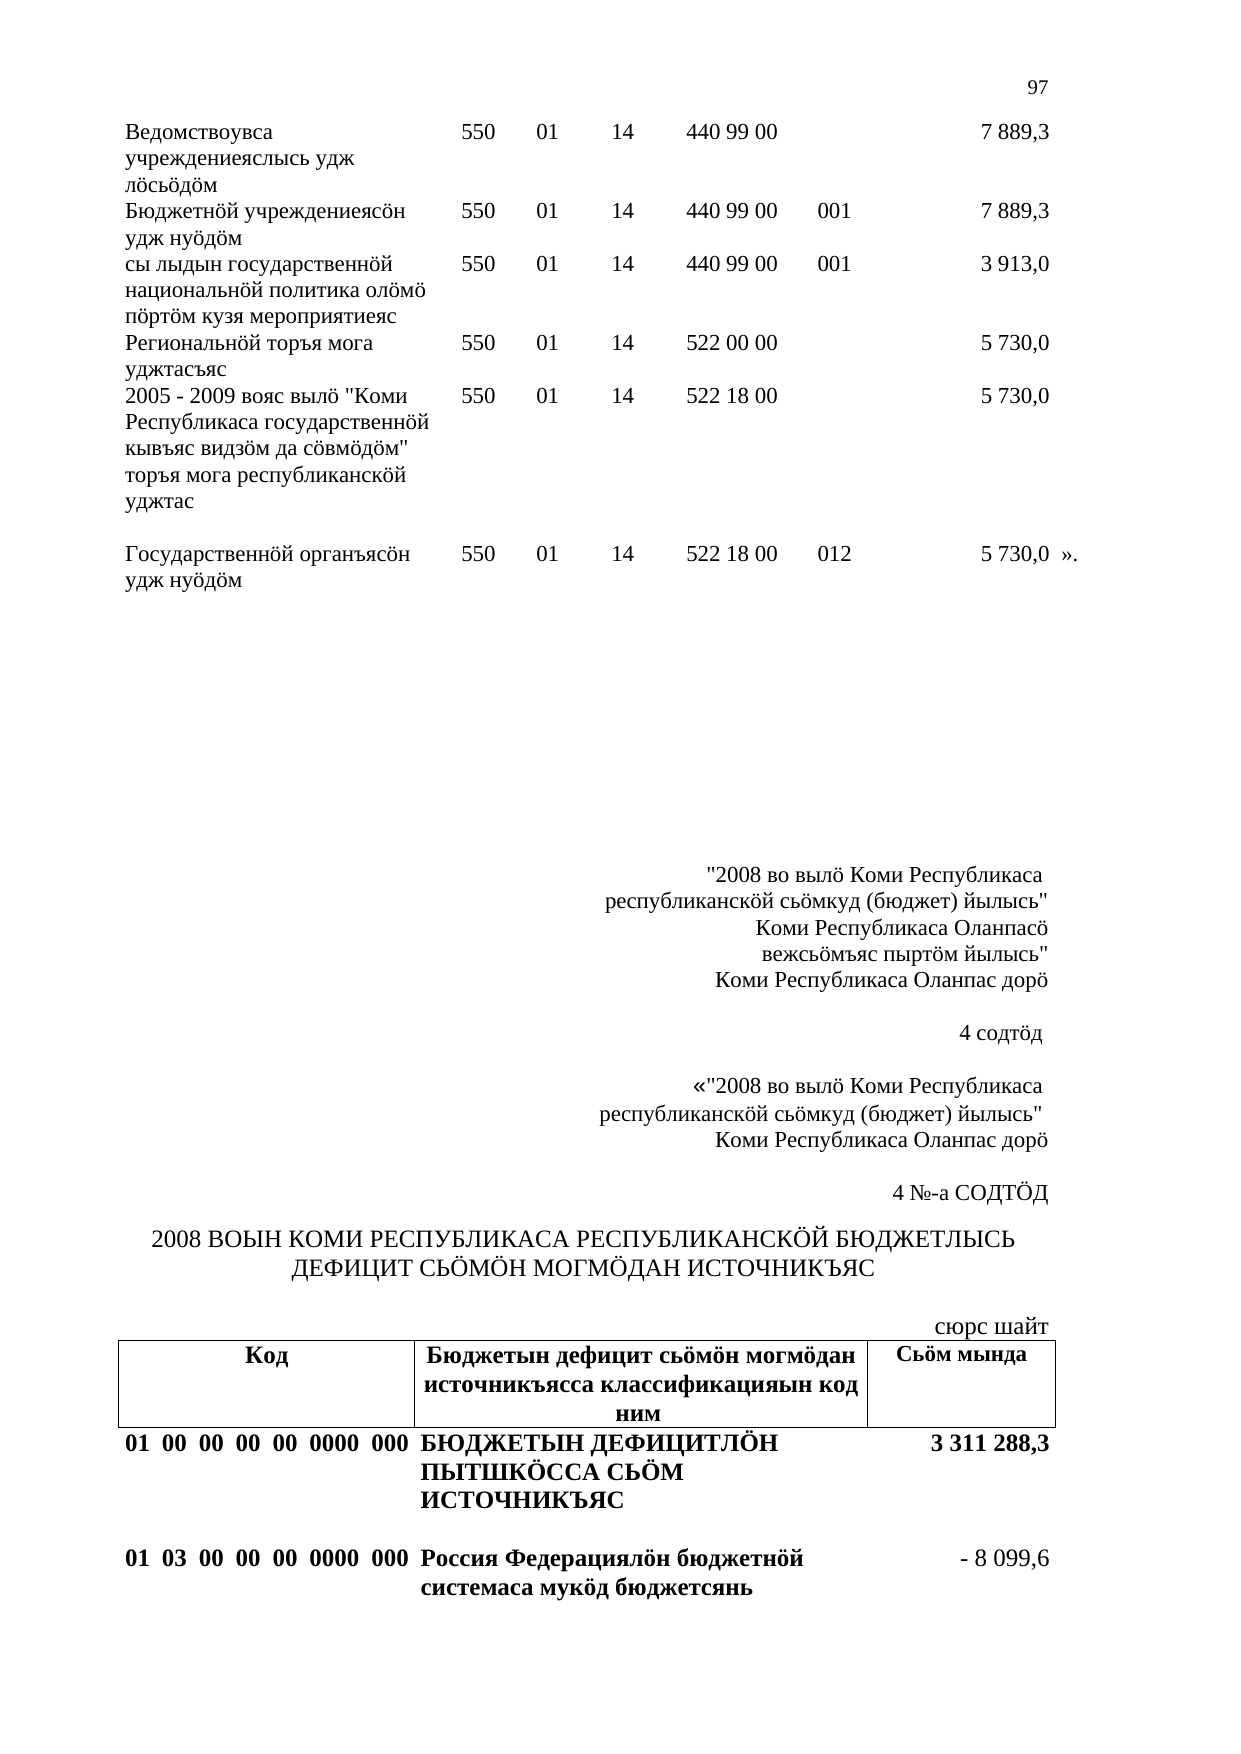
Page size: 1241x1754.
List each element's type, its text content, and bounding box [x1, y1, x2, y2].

table_cell 7 889,3 [886, 197, 1055, 250]
table_cell [1055, 329, 1093, 382]
table_cell 14 [605, 540, 680, 592]
table_cell 14 [605, 329, 680, 382]
table_cell 550 [455, 382, 530, 540]
table_cell 012 [811, 540, 886, 592]
table_cell 550 [455, 118, 530, 197]
text "2008 во вылö Коми Республикаса [118, 861, 1048, 887]
table_cell 5 730,0 [886, 329, 1055, 382]
table_cell 0000 [303, 1543, 365, 1600]
table_header Бюджетын дефицит сьöмöн могмöдан источникъясса классификацияын код ним [415, 1341, 867, 1427]
table_cell 01 [119, 1543, 156, 1600]
table_cell Ведомствоувса учреждениеяслысь удж лöсьöдöм [119, 118, 455, 197]
table_header [1056, 1340, 1093, 1427]
table_cell - 8 099,6 [868, 1543, 1055, 1600]
table_cell Государственнöй органъясöн удж нуöдöм [119, 540, 455, 592]
text республиканскöй сьöмкуд (бюджет) йылысь" [118, 1100, 1048, 1126]
table_cell Бюджетнöй учреждениеясöн удж нуöдöм [119, 197, 455, 250]
table_cell 001 [811, 197, 886, 250]
table_cell 3 913,0 [886, 250, 1055, 329]
table_cell 550 [455, 197, 530, 250]
table_cell 01 [530, 329, 605, 382]
table_cell 440 99 00 [680, 250, 811, 329]
table_cell 001 [811, 250, 886, 329]
table_cell [811, 329, 886, 382]
table_cell Россия Федерациялöн бюджетнöй системаса мукöд бюджетсянь [414, 1543, 868, 1600]
table_cell [1055, 118, 1093, 197]
table_cell 550 [455, 540, 530, 592]
table_cell 00 [229, 1428, 266, 1543]
table_cell [811, 118, 886, 197]
text сюрс шайт [118, 1311, 1048, 1339]
table_cell 01 [530, 382, 605, 540]
table_cell 14 [605, 197, 680, 250]
table_cell 522 00 00 [680, 329, 811, 382]
table_cell 03 [156, 1543, 192, 1600]
table_cell 000 [365, 1428, 414, 1543]
table_cell [1055, 382, 1093, 540]
table_cell 00 [156, 1428, 192, 1543]
table_cell 522 18 00 [680, 540, 811, 592]
table_cell [811, 382, 886, 540]
table_header Сьöм мында [868, 1341, 1055, 1427]
table_header Код [119, 1341, 414, 1427]
table_cell 00 [229, 1543, 266, 1600]
table_cell 440 99 00 [680, 118, 811, 197]
table_cell ». [1055, 540, 1093, 592]
table_cell 5 730,0 [886, 540, 1055, 592]
table_cell 000 [365, 1543, 414, 1600]
text Коми Республикаса Оланпасö [118, 913, 1048, 940]
table_cell [1055, 1427, 1093, 1543]
table_cell 14 [605, 382, 680, 540]
text 2008 ВОЫН КОМИ РЕСПУБЛИКАСА РЕСПУБЛИКАНСКÖЙ БЮДЖЕТЛЫСЬ ДЕФИЦИТ СЬÖМÖН МОГМÖДАН ИСТОЧНИКЪЯС [118, 1224, 1048, 1282]
table_cell 01 [530, 250, 605, 329]
table_cell 522 18 00 [680, 382, 811, 540]
table_cell 2005 - 2009 вояс вылö "Коми Республикаса государственнöй кывъяс видзöм да сöвмöдöм" торъя мога республиканскöй уджтас [119, 382, 455, 540]
table_cell 01 [530, 540, 605, 592]
text Коми Республикаса Оланпас дорö [118, 966, 1048, 993]
table_cell 440 99 00 [680, 197, 811, 250]
table_cell 550 [455, 329, 530, 382]
table_cell 0000 [303, 1428, 365, 1543]
table_cell сы лыдын государственнöй национальнöй политика олöмö пöртöм кузя мероприятиеяс [119, 250, 455, 329]
table_cell 01 [119, 1428, 156, 1543]
text вежсьöмъяс пыртöм йылысь" [118, 940, 1048, 966]
table_cell 14 [605, 250, 680, 329]
text «"2008 во вылö Коми Республикаса [118, 1072, 1048, 1100]
table_cell 7 889,3 [886, 118, 1055, 197]
table_cell 00 [266, 1543, 303, 1600]
text 4 №-а СОДТÖД [118, 1179, 1048, 1205]
table_cell 550 [455, 250, 530, 329]
table_cell 01 [530, 197, 605, 250]
table_cell 00 [266, 1428, 303, 1543]
table_cell 01 [530, 118, 605, 197]
text 4 содтöд [118, 1019, 1048, 1045]
table_cell 00 [193, 1543, 229, 1600]
table_cell [1055, 1543, 1093, 1600]
table_cell Региональнöй торъя мога уджтасъяс [119, 329, 455, 382]
table_cell [1055, 250, 1093, 329]
table_cell 14 [605, 118, 680, 197]
text республиканскöй сьöмкуд (бюджет) йылысь" [118, 887, 1048, 913]
table_cell 00 [193, 1428, 229, 1543]
table_cell 5 730,0 [886, 382, 1055, 540]
table_cell 3 311 288,3 [868, 1428, 1055, 1543]
text Коми Республикаса Оланпас дорö [118, 1126, 1048, 1153]
table_cell [1055, 197, 1093, 250]
